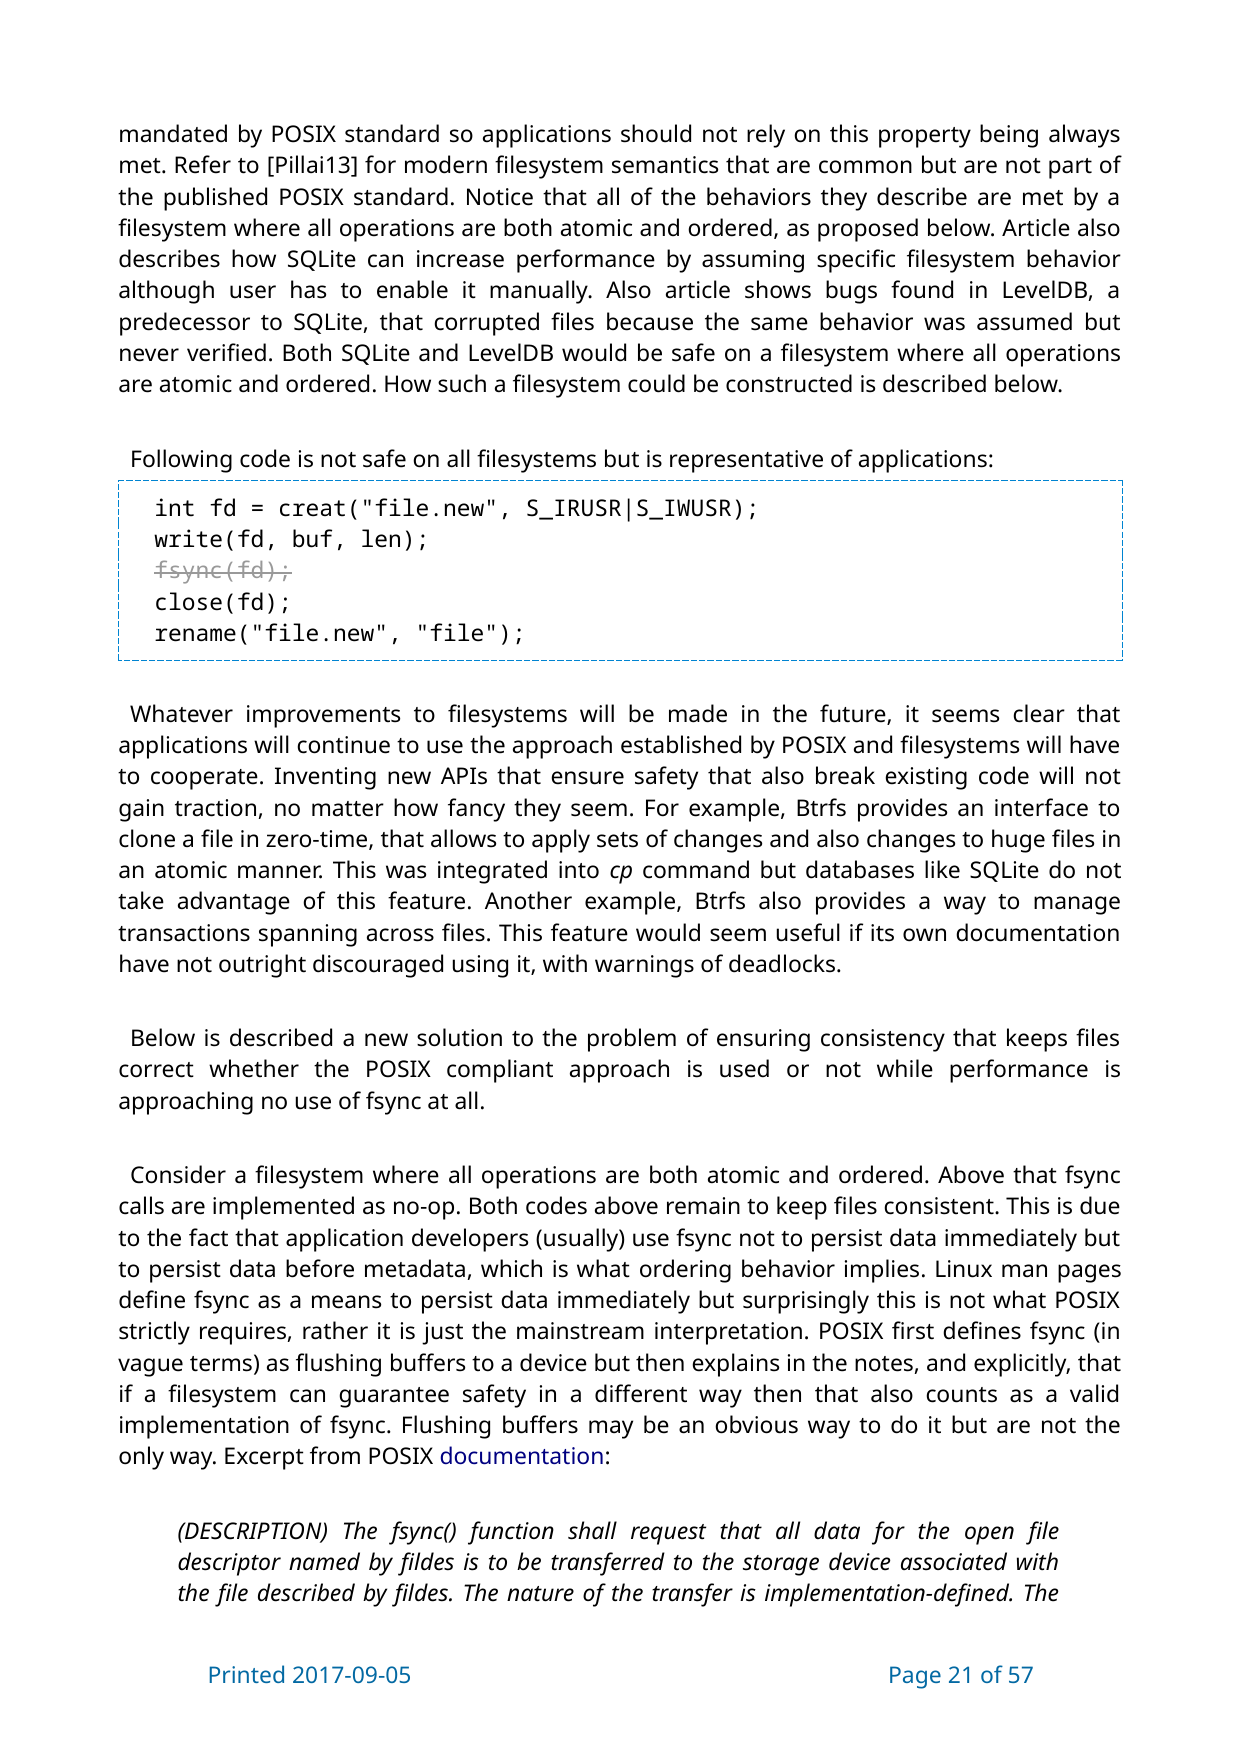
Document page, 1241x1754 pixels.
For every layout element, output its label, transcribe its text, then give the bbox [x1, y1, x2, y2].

text int fd = creat("file.new", S_IRUSR|S_IWUSR); [118, 480, 1122, 511]
text Below is described a new solution to the problem of ensuring consistency that keeps files correct whether the POSIX compliant approach is used or not while performance is approaching no use of fsync at all. [118, 1022, 1122, 1116]
text mandated by POSIX standard so applications should not rely on this property being always met. Refer to [Pillai13] for modern filesystem semantics that are common but are not part of the published POSIX standard. Notice that all of the behaviors they describe are met by a filesystem where all operations are both atomic and ordered, as proposed below. Article also describes how SQLite can increase performance by assuming specific filesystem behavior although user has to enable it manually. Also article shows bugs found in LevelDB, a predecessor to SQLite, that corrupted files because the same behavior was assumed but never verified. Both SQLite and LevelDB would be safe on a filesystem where all operations are atomic and ordered. How such a filesystem could be constructed is described below. [118, 118, 1122, 399]
text rename("file.new", "file"); [118, 605, 1122, 661]
text (DESCRIPTION) The fsync() function shall request that all data for the open file descriptor named by fildes is to be transferred to the storage device associated with the file described by fildes. The nature of the transfer is implementation-defined. The [177, 1514, 1063, 1608]
text Following code is not safe on all filesystems but is representative of applications: [118, 442, 1122, 474]
text fsync(fd); [118, 542, 1122, 573]
text Consider a filesystem where all operations are both atomic and ordered. Above that fsync calls are implemented as no-op. Both codes above remain to keep files consistent. This is due to the fact that application developers (usually) use fsync not to persist data immediately but to persist data before metadata, which is what ordering behavior implies. Linux man pages define fsync as a means to persist data immediately but surprisingly this is not what POSIX strictly requires, rather it is just the mainstream interpretation. POSIX first defines fsync (in vague terms) as flushing buffers to a device but then explains in the notes, and explicitly, that if a filesystem can guarantee safety in a different way then that also counts as a valid implementation of fsync. Flushing buffers may be an obvious way to do it but are not the only way. Excerpt from POSIX documentation: [118, 1159, 1122, 1471]
text close(fd); [118, 573, 1122, 605]
text write(fd, buf, len); [118, 511, 1122, 542]
text Whatever improvements to filesystems will be made in the future, it seems clear that applications will continue to use the approach established by POSIX and filesystems will have to cooperate. Inventing new APIs that ensure safety that also break existing code will not gain traction, no matter how fancy they seem. For example, Btrfs provides an interface to clone a file in zero-time, that allows to apply sets of changes and also changes to huge files in an atomic manner. This was integrated into cp command but databases like SQLite do not take advantage of this feature. Another example, Btrfs also provides a way to manage transactions spanning across files. This feature would seem useful if its own documentation have not outright discouraged using it, with warnings of deadlocks. [118, 698, 1122, 979]
